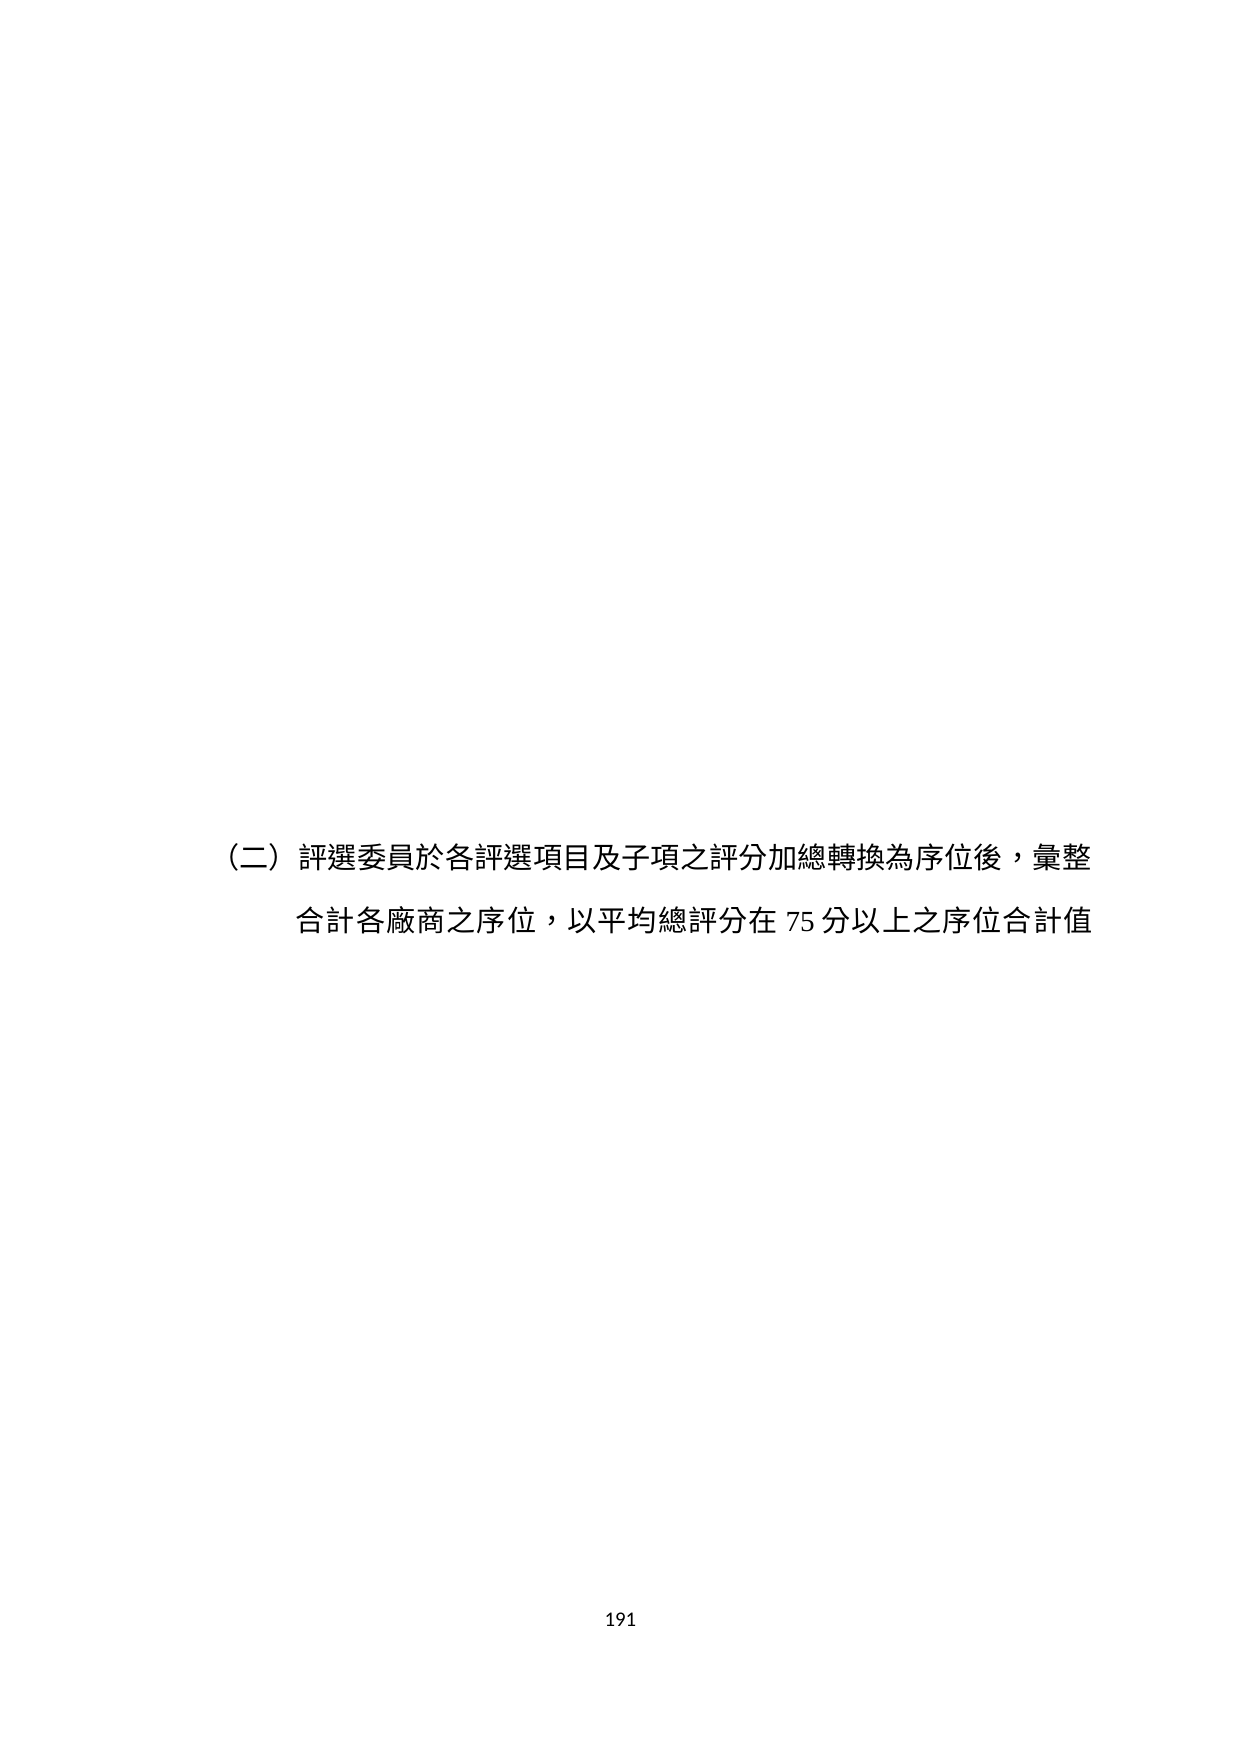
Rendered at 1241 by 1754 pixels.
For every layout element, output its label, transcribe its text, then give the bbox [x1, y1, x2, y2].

text （二）評選委員於各評選項目及子項之評分加總轉換為序位後，彙整合計各廠商之序位，以平均總評分在75分以上之序位合計值 [210, 814, 1092, 939]
